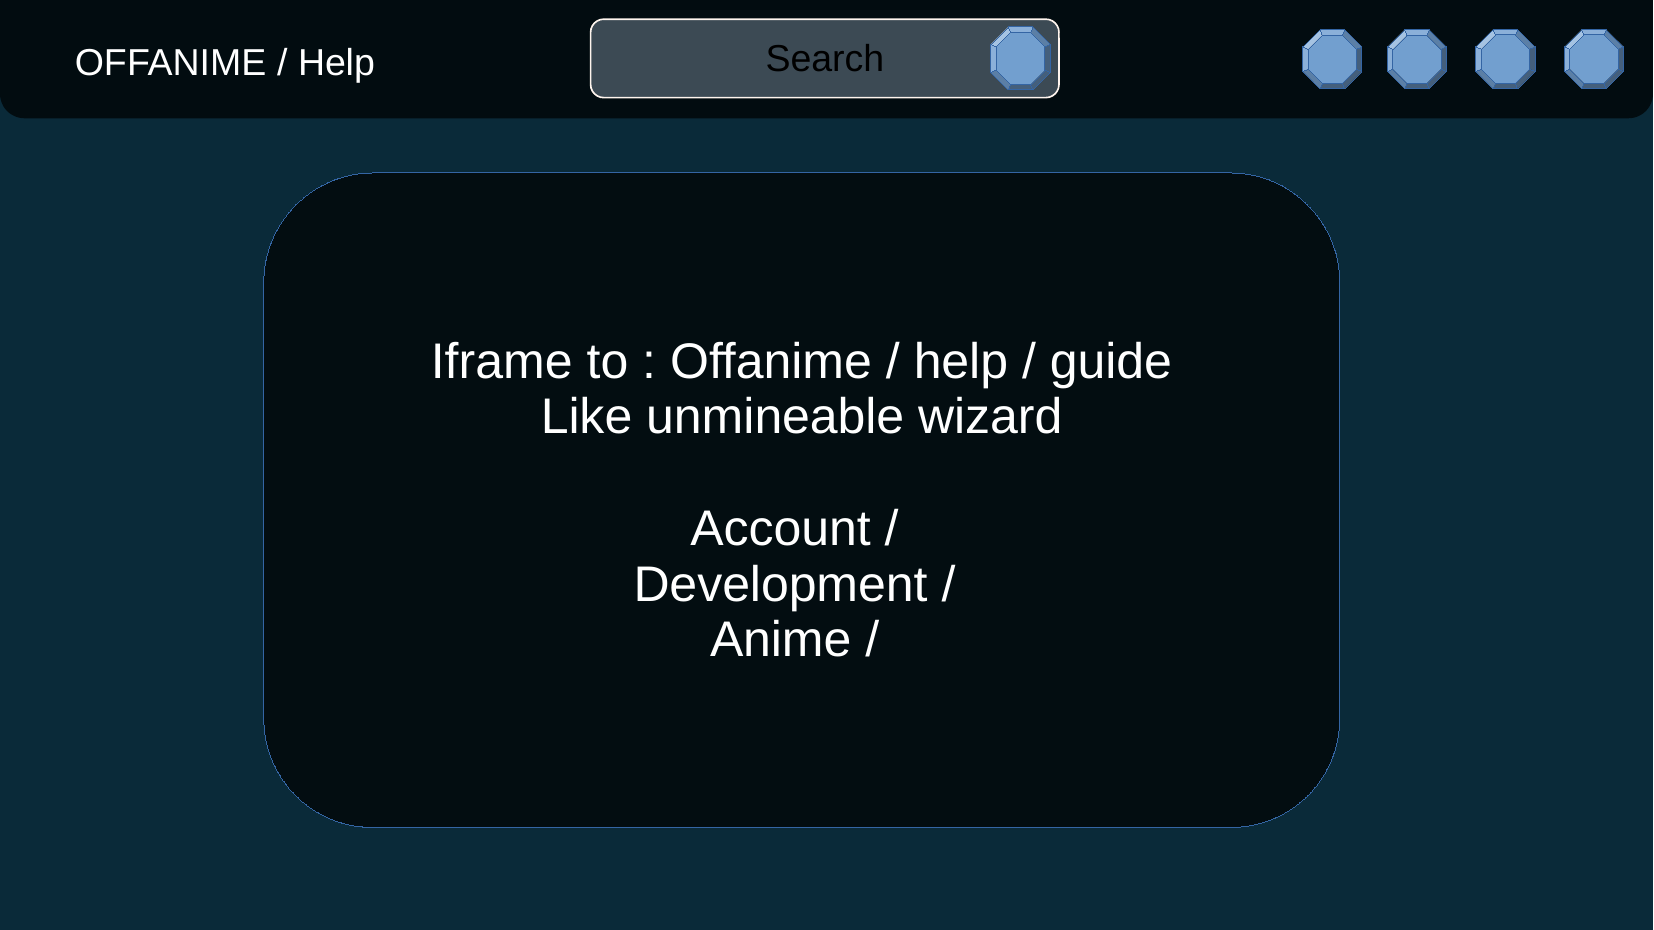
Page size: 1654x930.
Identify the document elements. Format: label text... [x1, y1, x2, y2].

text_box [0, 0, 1653, 119]
text_box Search [590, 19, 1059, 98]
text_box OFFANIME / Help [29, 4, 421, 120]
text_box Iframe to : Offanime / help / guide Like unmineable wizard Account / Development / Anime / [263, 172, 1340, 828]
